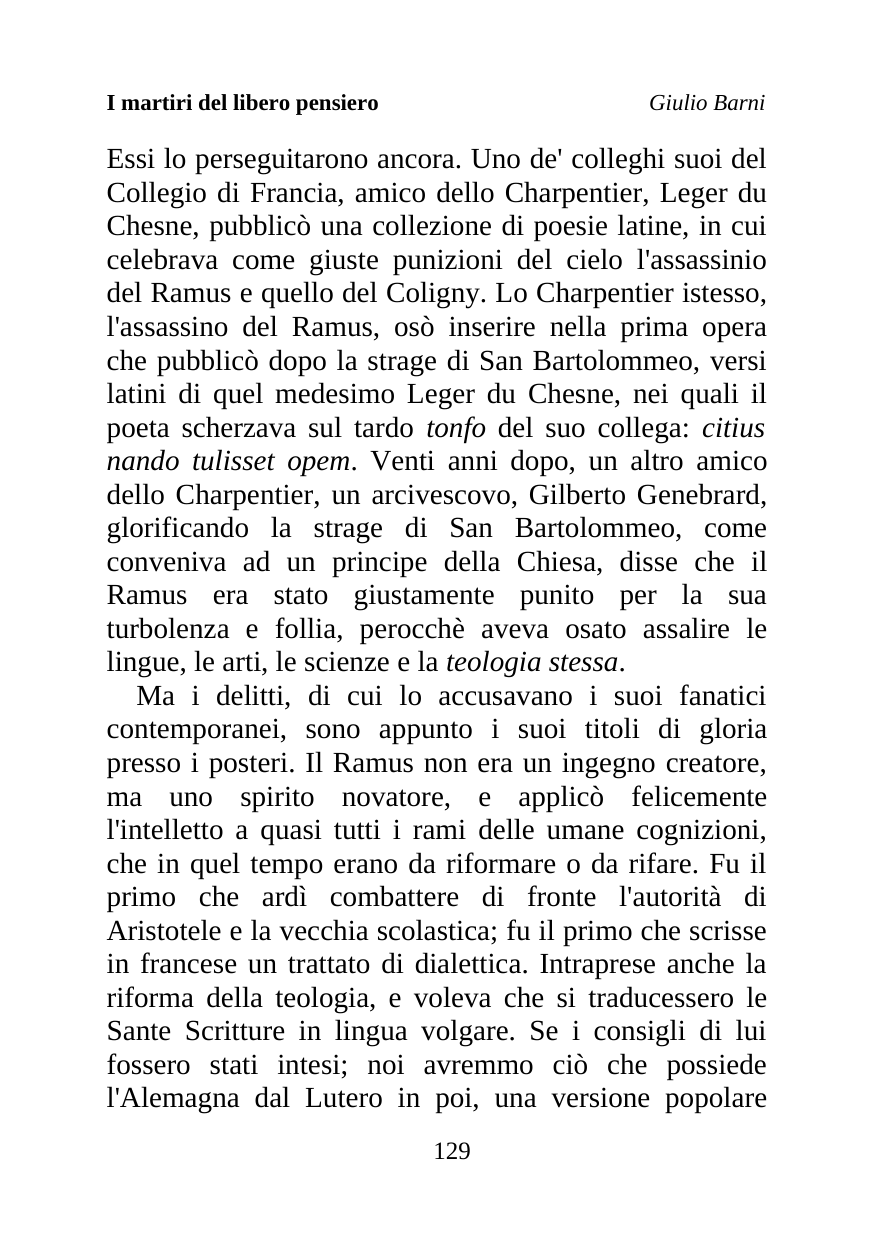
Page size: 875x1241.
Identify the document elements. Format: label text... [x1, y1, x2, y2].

text Essi lo perseguitarono ancora. Uno de' colleghi suoi del Collegio di Francia, amico dello Charpentier, Leger du Chesne, pubblicò una collezione di poesie latine, in cui celebrava come giuste punizioni del cielo l'assassinio del Ramus e quello del Coligny. Lo Charpentier istesso, l'assassino del Ramus, osò inserire nella prima opera che pubblicò dopo la strage di San Bartolommeo, versi latini di quel medesimo Leger du Chesne, nei quali il poeta scherzava sul tardo tonfo del suo collega: citius nando tulisset opem. Venti anni dopo, un altro amico dello Charpentier, un arcivescovo, Gilberto Genebrard, glorificando la strage di San Bartolommeo, come conveniva ad un principe della Chiesa, disse che il Ramus era stato giustamente punito per la sua turbolenza e follia, perocchè aveva osato assalire le lingue, le arti, le scienze e la teologia stessa. [106, 141, 768, 678]
text Ma i delitti, di cui lo accusavano i suoi fanatici contemporanei, sono appunto i suoi titoli di gloria presso i posteri. Il Ramus non era un ingegno creatore, ma uno spirito novatore, e applicò felicemente l'intelletto a quasi tutti i rami delle umane cognizioni, che in quel tempo erano da riformare o da rifare. Fu il primo che ardì combattere di fronte l'autorità di Aristotele e la vecchia scolastica; fu il primo che scrisse in francese un trattato di dialettica. Intraprese anche la riforma della teologia, e voleva che si traducessero le Sante Scritture in lingua volgare. Se i consigli di lui fossero stati intesi; noi avremmo ciò che possiede l'Alemagna dal Lutero in poi, una versione popolare [106, 678, 768, 1114]
